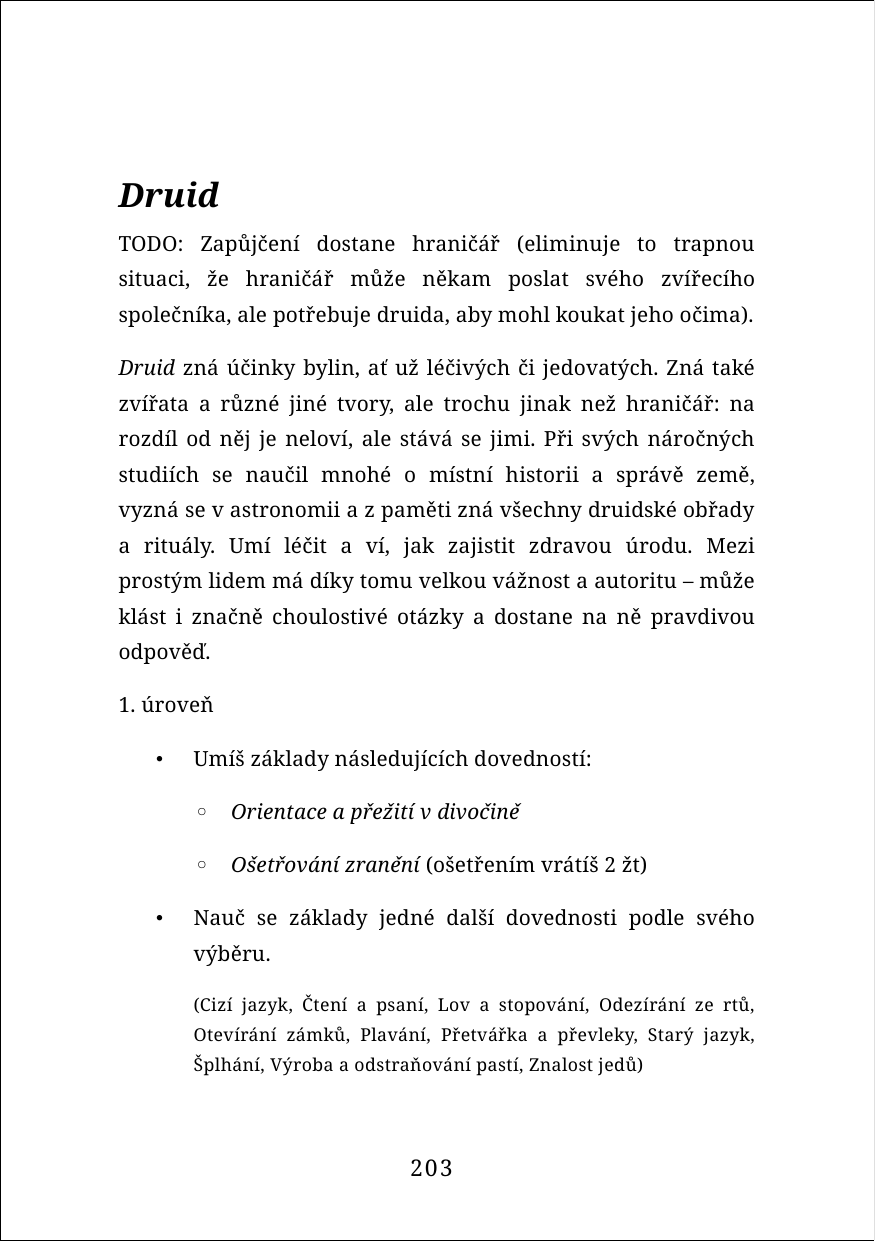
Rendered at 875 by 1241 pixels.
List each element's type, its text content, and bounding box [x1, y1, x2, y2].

list Ošetřování zranění (ošetřením vrátíš 2 žt) [193, 850, 756, 879]
text 1. úroveň [118, 691, 756, 719]
list Orientace a přežití v divočině [193, 797, 756, 826]
list (Cizí jazyk, Čtení a psaní, Lov a stopování, Odezírání ze rtů, Otevírání zámků, Plavání, Přetvářka a převleky, Starý jazyk, Šplhání, Výroba a odstraňování pastí, Znalost jedů) [156, 992, 756, 1077]
text Druid zná účinky bylin, ať už léčivých či jedovatých. Zná také zvířata a různé jiné tvory, ale trochu jinak než hraničář: na rozdíl od něj je neloví, ale stává se jimi. Při svých náročných studiích se naučil mnohé o místní historii a správě země, vyzná se v astronomii a z paměti zná všechny druidské obřady a rituály. Umí léčit a ví, jak zajistit zdravou úrodu. Mezi prostým lidem má díky tomu velkou vážnost a autoritu – může klást i značně choulostivé otázky a dostane na ně pravdivou odpověď. [118, 353, 756, 666]
list Umíš základy následujících dovedností: [156, 744, 756, 772]
text TODO: Zapůjčení dostane hraničář (eliminuje to trapnou situaci, že hraničář může někam poslat svého zvířecího společníka, ale potřebuje druida, aby mohl koukat jeho očima). [118, 229, 756, 328]
subtitle Druid [118, 172, 756, 217]
list Nauč se základy jedné další dovednosti podle svého výběru. [156, 903, 756, 967]
